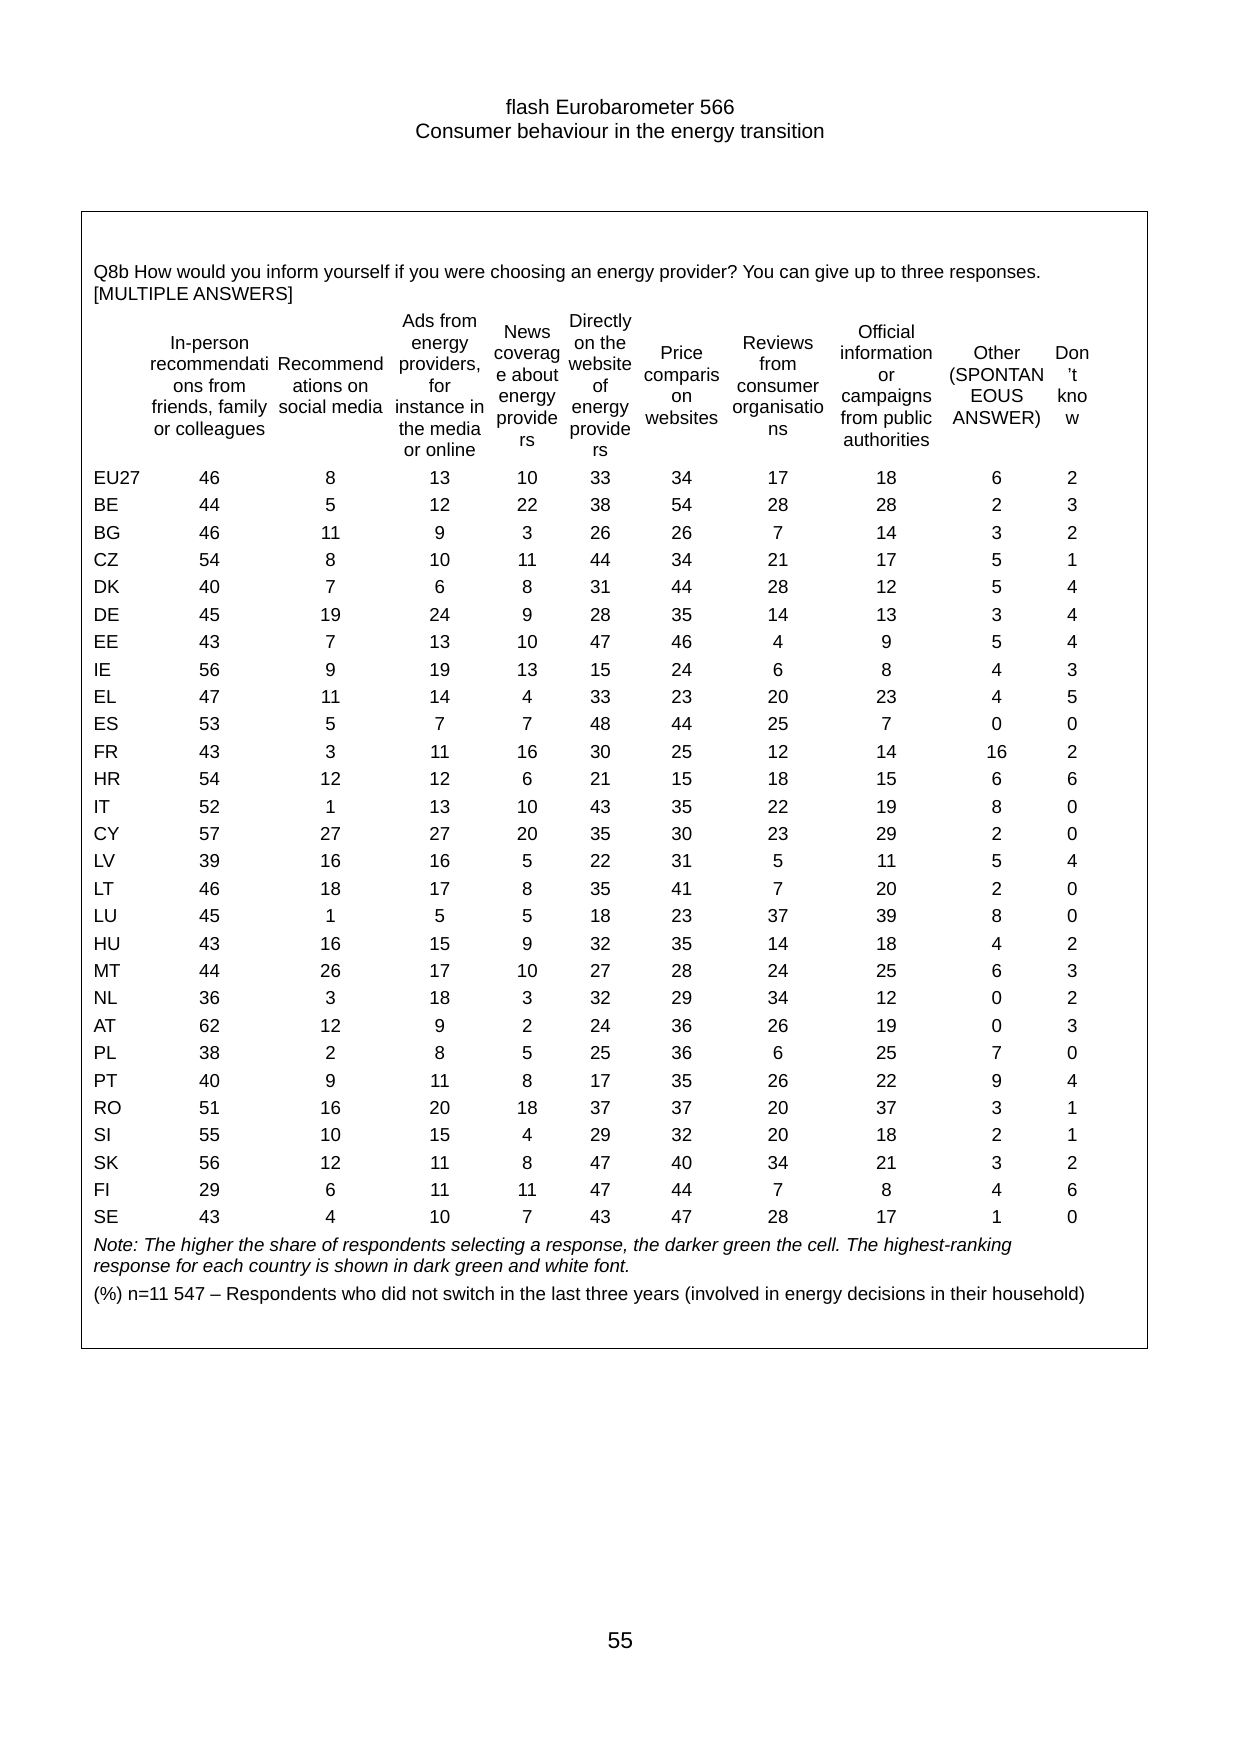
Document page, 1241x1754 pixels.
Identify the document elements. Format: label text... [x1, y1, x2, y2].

table_cell 22 [490, 491, 563, 518]
table_cell 0 [1050, 793, 1094, 820]
table_cell 54 [147, 765, 272, 792]
table_cell 6 [727, 656, 829, 683]
table_cell 1 [1050, 1121, 1094, 1149]
table_cell 4 [1050, 601, 1094, 628]
table_cell 5 [944, 628, 1050, 656]
table_cell 37 [829, 1094, 943, 1121]
table_cell 4 [1050, 1066, 1094, 1094]
table_cell 3 [272, 738, 389, 765]
table_cell ES [90, 710, 147, 738]
table_cell 43 [147, 738, 272, 765]
table_cell 21 [727, 546, 829, 573]
table_cell 16 [490, 738, 563, 765]
table_cell 18 [490, 1094, 563, 1121]
table_cell 8 [490, 1066, 563, 1094]
table_cell 0 [1050, 1204, 1094, 1231]
table_cell 55 [147, 1121, 272, 1149]
table_header Q8b How would you inform yourself if you were choosing an energy provider? You can give up to three responses. [MULTIPLE ANSWERS] [90, 258, 1094, 307]
table_cell 43 [147, 1204, 272, 1231]
table_cell 34 [727, 1149, 829, 1176]
table_cell 7 [944, 1039, 1050, 1066]
table_cell 32 [637, 1121, 727, 1149]
table_cell 47 [147, 683, 272, 710]
table_cell 1 [272, 793, 389, 820]
table_cell EL [90, 683, 147, 710]
table_cell 0 [1050, 875, 1094, 902]
table_cell 37 [564, 1094, 637, 1121]
table_cell 2 [1050, 464, 1094, 491]
table_cell 11 [389, 1176, 490, 1203]
table_cell 28 [727, 1204, 829, 1231]
table_cell EE [90, 628, 147, 656]
table_cell 9 [829, 628, 943, 656]
table_cell AT [90, 1012, 147, 1039]
table_cell 26 [272, 957, 389, 984]
table_cell 47 [564, 1176, 637, 1203]
table_cell 8 [272, 464, 389, 491]
table_cell 12 [272, 1012, 389, 1039]
table_cell 4 [944, 683, 1050, 710]
table_cell 23 [637, 902, 727, 929]
table_cell 10 [272, 1121, 389, 1149]
table_cell 11 [829, 847, 943, 875]
table_cell 5 [389, 902, 490, 929]
table_cell SK [90, 1149, 147, 1176]
table_cell 18 [829, 1121, 943, 1149]
table_cell 9 [272, 1066, 389, 1094]
table_cell 19 [829, 793, 943, 820]
table_cell MT [90, 957, 147, 984]
table_cell 35 [564, 820, 637, 847]
table_cell 20 [727, 683, 829, 710]
table_cell 28 [637, 957, 727, 984]
table_cell 7 [490, 1204, 563, 1231]
table_cell 36 [637, 1039, 727, 1066]
table_cell LT [90, 875, 147, 902]
table_cell 35 [564, 875, 637, 902]
table_cell 22 [727, 793, 829, 820]
table_cell 6 [389, 573, 490, 601]
table_cell 3 [272, 984, 389, 1012]
table_cell 46 [147, 464, 272, 491]
table_cell 11 [389, 1066, 490, 1094]
table_cell 15 [389, 930, 490, 957]
table_cell 45 [147, 902, 272, 929]
table_cell In-person recommendations from friends, family or colleagues [147, 307, 272, 464]
table_cell Note: The higher the share of respondents selecting a response, the darker green the cell. The highest-ranking response for each country is shown in dark green and white font. [90, 1231, 1094, 1280]
table_cell 37 [637, 1094, 727, 1121]
table_cell 34 [637, 546, 727, 573]
table_cell 6 [727, 1039, 829, 1066]
table_cell 8 [490, 1149, 563, 1176]
table_cell Price comparison websites [637, 307, 727, 464]
table_cell 3 [1050, 957, 1094, 984]
table_cell 46 [147, 519, 272, 546]
table_cell 40 [147, 573, 272, 601]
table_cell 15 [637, 765, 727, 792]
table_cell 5 [490, 1039, 563, 1066]
table_cell 1 [272, 902, 389, 929]
table_cell RO [90, 1094, 147, 1121]
table_cell 34 [637, 464, 727, 491]
table_cell 5 [272, 710, 389, 738]
table_cell 2 [490, 1012, 563, 1039]
table_cell 4 [1050, 628, 1094, 656]
table_cell 11 [389, 738, 490, 765]
table_cell 28 [727, 491, 829, 518]
table_cell 26 [727, 1012, 829, 1039]
table_cell 20 [727, 1094, 829, 1121]
table_cell 56 [147, 1149, 272, 1176]
table_cell 32 [564, 930, 637, 957]
table_cell 25 [829, 1039, 943, 1066]
table_cell 9 [490, 601, 563, 628]
table_cell 0 [1050, 820, 1094, 847]
table_cell 4 [944, 1176, 1050, 1203]
table_cell 35 [637, 793, 727, 820]
table_cell 8 [944, 902, 1050, 929]
table_cell 20 [389, 1094, 490, 1121]
table_cell 12 [829, 984, 943, 1012]
table_cell 9 [389, 519, 490, 546]
table_cell 2 [1050, 1149, 1094, 1176]
table_cell 14 [727, 601, 829, 628]
table_cell 4 [944, 930, 1050, 957]
table_cell 16 [272, 1094, 389, 1121]
table_cell 44 [637, 573, 727, 601]
table_cell 3 [490, 984, 563, 1012]
table_cell 11 [389, 1149, 490, 1176]
table_cell 43 [147, 628, 272, 656]
table_cell 57 [147, 820, 272, 847]
table_cell 16 [389, 847, 490, 875]
table_cell 47 [564, 628, 637, 656]
table_cell 25 [637, 738, 727, 765]
table_cell 3 [944, 519, 1050, 546]
table_cell CY [90, 820, 147, 847]
table_cell 13 [389, 628, 490, 656]
table_cell Recommendations on social media [272, 307, 389, 464]
table_cell 10 [490, 793, 563, 820]
table_cell 6 [1050, 765, 1094, 792]
table_cell 13 [490, 656, 563, 683]
table_cell 0 [944, 710, 1050, 738]
table_cell [90, 307, 147, 464]
table_cell Directly on the website of energy providers [564, 307, 637, 464]
table_cell DE [90, 601, 147, 628]
table_cell 44 [564, 546, 637, 573]
table_cell 31 [564, 573, 637, 601]
table_cell 24 [637, 656, 727, 683]
table_cell 10 [490, 464, 563, 491]
table_cell 5 [944, 847, 1050, 875]
table_cell 2 [1050, 984, 1094, 1012]
table_cell 13 [389, 464, 490, 491]
table_cell 8 [829, 1176, 943, 1203]
table_cell 12 [389, 491, 490, 518]
table_cell 5 [490, 847, 563, 875]
table_cell 4 [490, 683, 563, 710]
table_cell 45 [147, 601, 272, 628]
table_cell 15 [564, 656, 637, 683]
table_cell 6 [272, 1176, 389, 1203]
table_cell 48 [564, 710, 637, 738]
table_cell 12 [829, 573, 943, 601]
table_cell 37 [727, 902, 829, 929]
table_cell PL [90, 1039, 147, 1066]
table_cell 5 [490, 902, 563, 929]
table_cell 54 [147, 546, 272, 573]
table_cell 4 [272, 1204, 389, 1231]
table_cell 25 [829, 957, 943, 984]
table_cell 19 [389, 656, 490, 683]
table_cell 29 [637, 984, 727, 1012]
table_cell 2 [944, 820, 1050, 847]
table_cell 7 [727, 1176, 829, 1203]
table_cell 33 [564, 683, 637, 710]
table_cell 4 [1050, 847, 1094, 875]
table_cell 6 [944, 464, 1050, 491]
table_cell 7 [727, 875, 829, 902]
table_cell 53 [147, 710, 272, 738]
table_cell 44 [637, 710, 727, 738]
table_cell 27 [272, 820, 389, 847]
table_cell 24 [564, 1012, 637, 1039]
table_cell 15 [389, 1121, 490, 1149]
table_cell 22 [564, 847, 637, 875]
table_cell 18 [389, 984, 490, 1012]
table_cell LV [90, 847, 147, 875]
table_cell 10 [490, 957, 563, 984]
table_cell 31 [637, 847, 727, 875]
table_cell 19 [829, 1012, 943, 1039]
table_cell 6 [944, 765, 1050, 792]
table_cell 20 [829, 875, 943, 902]
table_cell 2 [944, 1121, 1050, 1149]
table_cell SE [90, 1204, 147, 1231]
table_cell 40 [147, 1066, 272, 1094]
table_cell 5 [272, 491, 389, 518]
table_cell LU [90, 902, 147, 929]
table_cell 51 [147, 1094, 272, 1121]
table_cell 4 [727, 628, 829, 656]
table_cell 1 [1050, 546, 1094, 573]
table_cell 36 [147, 984, 272, 1012]
table_cell 4 [1050, 573, 1094, 601]
table_cell 18 [829, 464, 943, 491]
table_cell 14 [727, 930, 829, 957]
table_cell 29 [829, 820, 943, 847]
table_cell 3 [1050, 491, 1094, 518]
table_cell 16 [944, 738, 1050, 765]
table_cell 38 [564, 491, 637, 518]
table_cell 17 [389, 957, 490, 984]
table_cell 36 [637, 1012, 727, 1039]
table_cell 30 [637, 820, 727, 847]
table_cell 27 [564, 957, 637, 984]
table_cell 46 [147, 875, 272, 902]
table_cell 4 [944, 656, 1050, 683]
table_cell 2 [944, 875, 1050, 902]
table_cell News coverage about energy providers [490, 307, 563, 464]
table_cell 5 [944, 573, 1050, 601]
table_cell BE [90, 491, 147, 518]
table_cell 18 [727, 765, 829, 792]
table_cell 35 [637, 1066, 727, 1094]
table_cell 6 [1050, 1176, 1094, 1203]
table_cell (%) n=11 547 – Respondents who did not switch in the last three years (involved in energy decisions in their household) [90, 1280, 1094, 1307]
table_cell 6 [490, 765, 563, 792]
table_cell 10 [389, 1204, 490, 1231]
table_cell 62 [147, 1012, 272, 1039]
table_cell FI [90, 1176, 147, 1203]
table_cell 7 [829, 710, 943, 738]
table_cell 22 [829, 1066, 943, 1094]
table_cell 19 [272, 601, 389, 628]
table_cell EU27 [90, 464, 147, 491]
table_cell 0 [944, 984, 1050, 1012]
table_cell 28 [564, 601, 637, 628]
table_cell 5 [944, 546, 1050, 573]
table_cell PT [90, 1066, 147, 1094]
table_cell 24 [727, 957, 829, 984]
table_cell 11 [490, 1176, 563, 1203]
table_cell IT [90, 793, 147, 820]
table_cell 24 [389, 601, 490, 628]
table_cell 56 [147, 656, 272, 683]
table_cell 26 [637, 519, 727, 546]
table_cell 3 [944, 1149, 1050, 1176]
table_cell Reviews from consumer organisations [727, 307, 829, 464]
table_cell 30 [564, 738, 637, 765]
table_cell 0 [1050, 1039, 1094, 1066]
table_cell 17 [829, 546, 943, 573]
table_cell 18 [564, 902, 637, 929]
table_cell 26 [564, 519, 637, 546]
table_cell 12 [272, 1149, 389, 1176]
table_cell 5 [727, 847, 829, 875]
table_cell 29 [564, 1121, 637, 1149]
table_cell Other (SPONTANEOUS ANSWER) [944, 307, 1050, 464]
table_cell 39 [829, 902, 943, 929]
table_cell 8 [829, 656, 943, 683]
table_cell 9 [944, 1066, 1050, 1094]
table_cell 8 [490, 875, 563, 902]
table_cell 9 [389, 1012, 490, 1039]
table_cell 3 [1050, 656, 1094, 683]
table_cell 11 [272, 683, 389, 710]
table_cell 8 [490, 573, 563, 601]
table_cell CZ [90, 546, 147, 573]
table_cell 14 [829, 519, 943, 546]
table_cell 52 [147, 793, 272, 820]
table_cell DK [90, 573, 147, 601]
table_cell 40 [637, 1149, 727, 1176]
table_cell 46 [637, 628, 727, 656]
table_cell 9 [490, 930, 563, 957]
table_cell 32 [564, 984, 637, 1012]
table_cell 2 [1050, 519, 1094, 546]
table_cell 12 [727, 738, 829, 765]
table_cell 18 [272, 875, 389, 902]
table_cell NL [90, 984, 147, 1012]
table_cell 7 [727, 519, 829, 546]
table_cell BG [90, 519, 147, 546]
table_cell 54 [637, 491, 727, 518]
table_cell 20 [727, 1121, 829, 1149]
table_cell 3 [944, 1094, 1050, 1121]
table_cell 12 [272, 765, 389, 792]
table_cell 29 [147, 1176, 272, 1203]
table_cell 23 [727, 820, 829, 847]
table_cell 13 [829, 601, 943, 628]
table_cell 3 [490, 519, 563, 546]
table_cell 7 [389, 710, 490, 738]
table_cell 6 [944, 957, 1050, 984]
table_cell 28 [727, 573, 829, 601]
table_cell FR [90, 738, 147, 765]
table_cell 4 [490, 1121, 563, 1149]
table_cell 3 [944, 601, 1050, 628]
table_cell 2 [1050, 930, 1094, 957]
table_cell 0 [1050, 710, 1094, 738]
table_cell 8 [389, 1039, 490, 1066]
table_cell 12 [389, 765, 490, 792]
table_cell 44 [147, 957, 272, 984]
table_cell 10 [389, 546, 490, 573]
table_cell 25 [727, 710, 829, 738]
table_cell 1 [1050, 1094, 1094, 1121]
table_cell 43 [147, 930, 272, 957]
table_cell 47 [637, 1204, 727, 1231]
table_cell 33 [564, 464, 637, 491]
table_cell 15 [829, 765, 943, 792]
table_cell 20 [490, 820, 563, 847]
table_cell 16 [272, 930, 389, 957]
table_cell 2 [1050, 738, 1094, 765]
table_cell 35 [637, 930, 727, 957]
table_cell 1 [944, 1204, 1050, 1231]
table_cell 11 [272, 519, 389, 546]
table_cell 0 [1050, 902, 1094, 929]
table_cell Official information or campaigns from public authorities [829, 307, 943, 464]
table_cell 2 [944, 491, 1050, 518]
table_cell 7 [272, 573, 389, 601]
table_cell SI [90, 1121, 147, 1149]
table_cell 43 [564, 1204, 637, 1231]
table_cell 8 [944, 793, 1050, 820]
table_cell 17 [389, 875, 490, 902]
table_cell IE [90, 656, 147, 683]
table_cell 18 [829, 930, 943, 957]
table_cell 25 [564, 1039, 637, 1066]
table_cell 3 [1050, 1012, 1094, 1039]
table_cell 27 [389, 820, 490, 847]
table_cell 34 [727, 984, 829, 1012]
table_cell HR [90, 765, 147, 792]
table_cell 0 [944, 1012, 1050, 1039]
table_cell 43 [564, 793, 637, 820]
table_cell 23 [637, 683, 727, 710]
table_cell 13 [389, 793, 490, 820]
table_cell 44 [637, 1176, 727, 1203]
table_cell HU [90, 930, 147, 957]
table_cell 47 [564, 1149, 637, 1176]
table_cell Ads from energy providers, for instance in the media or online [389, 307, 490, 464]
table_cell 21 [564, 765, 637, 792]
table_cell 9 [272, 656, 389, 683]
table_cell 44 [147, 491, 272, 518]
table_cell 17 [727, 464, 829, 491]
table_cell 16 [272, 847, 389, 875]
table_cell 17 [829, 1204, 943, 1231]
table_cell 41 [637, 875, 727, 902]
table_cell 35 [637, 601, 727, 628]
table_cell 7 [272, 628, 389, 656]
table_cell 8 [272, 546, 389, 573]
table_cell Don’t know [1050, 307, 1094, 464]
table_cell 11 [490, 546, 563, 573]
table_cell 14 [389, 683, 490, 710]
table_cell 5 [1050, 683, 1094, 710]
table_cell 38 [147, 1039, 272, 1066]
table_cell 7 [490, 710, 563, 738]
table_cell 26 [727, 1066, 829, 1094]
table_cell 17 [564, 1066, 637, 1094]
table_cell 10 [490, 628, 563, 656]
table_cell 28 [829, 491, 943, 518]
table_cell 2 [272, 1039, 389, 1066]
table_cell 21 [829, 1149, 943, 1176]
table_cell 14 [829, 738, 943, 765]
table_cell 23 [829, 683, 943, 710]
table_cell 39 [147, 847, 272, 875]
